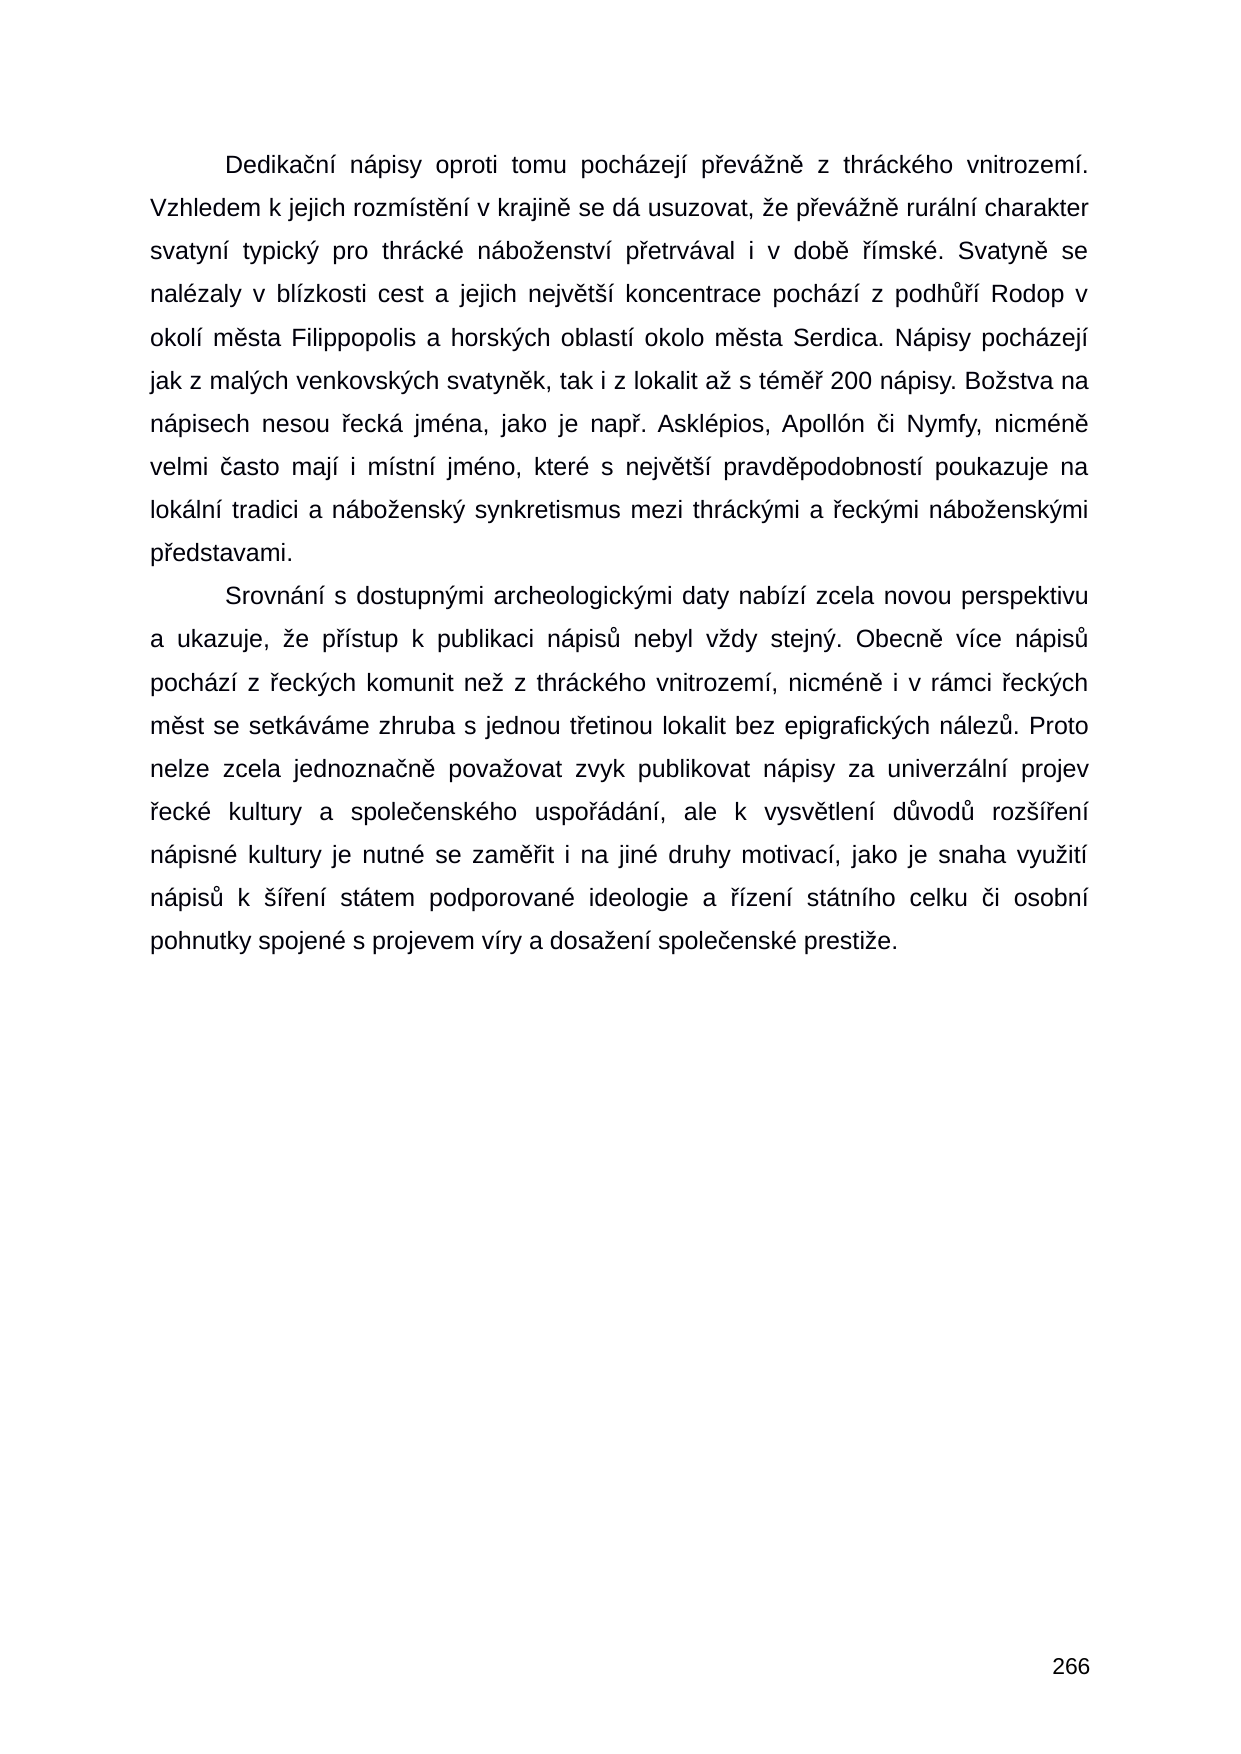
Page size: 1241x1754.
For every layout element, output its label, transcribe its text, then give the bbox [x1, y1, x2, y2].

text Dedikační nápisy oproti tomu pocházejí převážně z thráckého vnitrozemí. Vzhledem k jejich rozmístění v krajině se dá usuzovat, že převážně rurální charakter svatyní typický pro thrácké náboženství přetrvával i v době římské. Svatyně se nalézaly v blízkosti cest a jejich největší koncentrace pochází z podhůří Rodop v okolí města Filippopolis a horských oblastí okolo města Serdica. Nápisy pocházejí jak z malých venkovských svatyněk, tak i z lokalit až s téměř 200 nápisy. Božstva na nápisech nesou řecká jména, jako je např. Asklépios, Apollón či Nymfy, nicméně velmi často mají i místní jméno, které s největší pravděpodobností poukazuje na lokální tradici a náboženský synkretismus mezi thráckými a řeckými náboženskými představami. [150, 150, 1090, 567]
text Srovnání s dostupnými archeologickými daty nabízí zcela novou perspektivu a ukazuje, že přístup k publikaci nápisů nebyl vždy stejný. Obecně více nápisů pochází z řeckých komunit než z thráckého vnitrozemí, nicméně i v rámci řeckých měst se setkáváme zhruba s jednou třetinou lokalit bez epigrafických nálezů. Proto nelze zcela jednoznačně považovat zvyk publikovat nápisy za univerzální projev řecké kultury a společenského uspořádání, ale k vysvětlení důvodů rozšíření nápisné kultury je nutné se zaměřit i na jiné druhy motivací, jako je snaha využití nápisů k šíření státem podporované ideologie a řízení státního celku či osobní pohnutky spojené s projevem víry a dosažení společenské prestiže. [150, 581, 1090, 955]
